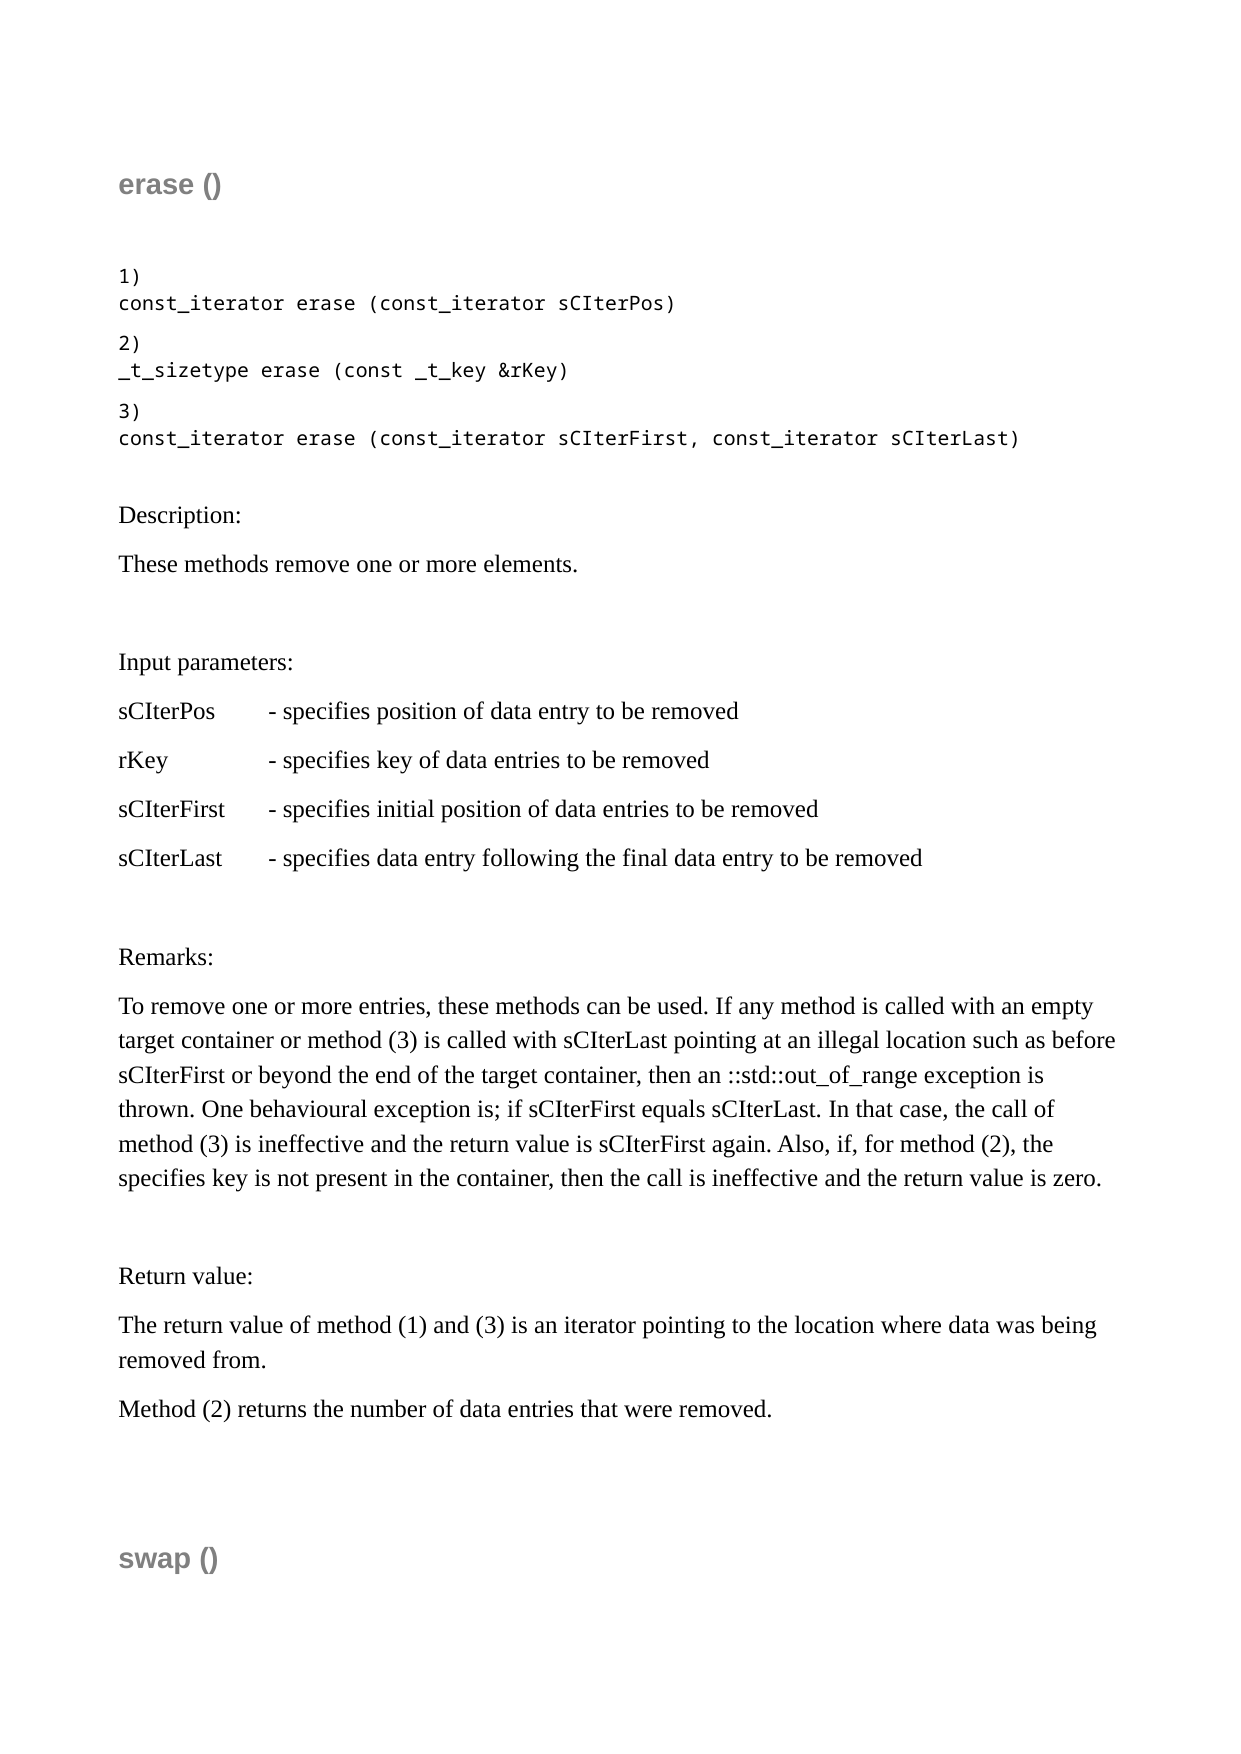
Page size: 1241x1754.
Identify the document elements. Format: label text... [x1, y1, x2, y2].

text const_iterator erase (const_iterator sCIterPos) [118, 289, 1122, 316]
text sCIterLast - specifies data entry following the final data entry to be removed [118, 843, 1122, 872]
text rKey - specifies key of data entries to be removed [118, 745, 1122, 774]
text Return value: [118, 1261, 1122, 1290]
text Method (2) returns the number of data entries that were removed. [118, 1394, 1122, 1423]
text 3) [118, 397, 1122, 424]
text _t_sizetype erase (const _t_key &rKey) [118, 357, 1122, 384]
subtitle swap () [118, 1541, 1122, 1574]
text 1) [118, 262, 1122, 289]
text const_iterator erase (const_iterator sCIterFirst, const_iterator sCIterLast) [118, 424, 1122, 451]
text Remarks: [118, 942, 1122, 970]
text 2) [118, 330, 1122, 357]
text Input parameters: [118, 647, 1122, 676]
text These methods remove one or more elements. [118, 549, 1122, 578]
subtitle erase () [118, 167, 1122, 201]
text sCIterFirst - specifies initial position of data entries to be removed [118, 794, 1122, 823]
text To remove one or more entries, these methods can be used. If any method is called with an empty target container or method (3) is called with sCIterLast pointing at an illegal location such as before sCIterFirst or beyond the end of the target container, then an ::std::out_of_range exception is thrown. One behavioural exception is; if sCIterFirst equals sCIterLast. In that case, the call of method (3) is ineffective and the return value is sCIterFirst again. Also, if, for method (2), the specifies key is not present in the container, then the call is ineffective and the return value is zero. [118, 991, 1122, 1192]
text sCIterPos - specifies position of data entry to be removed [118, 696, 1122, 725]
text The return value of method (1) and (3) is an iterator pointing to the location where data was being removed from. [118, 1310, 1122, 1373]
text Description: [118, 500, 1122, 529]
